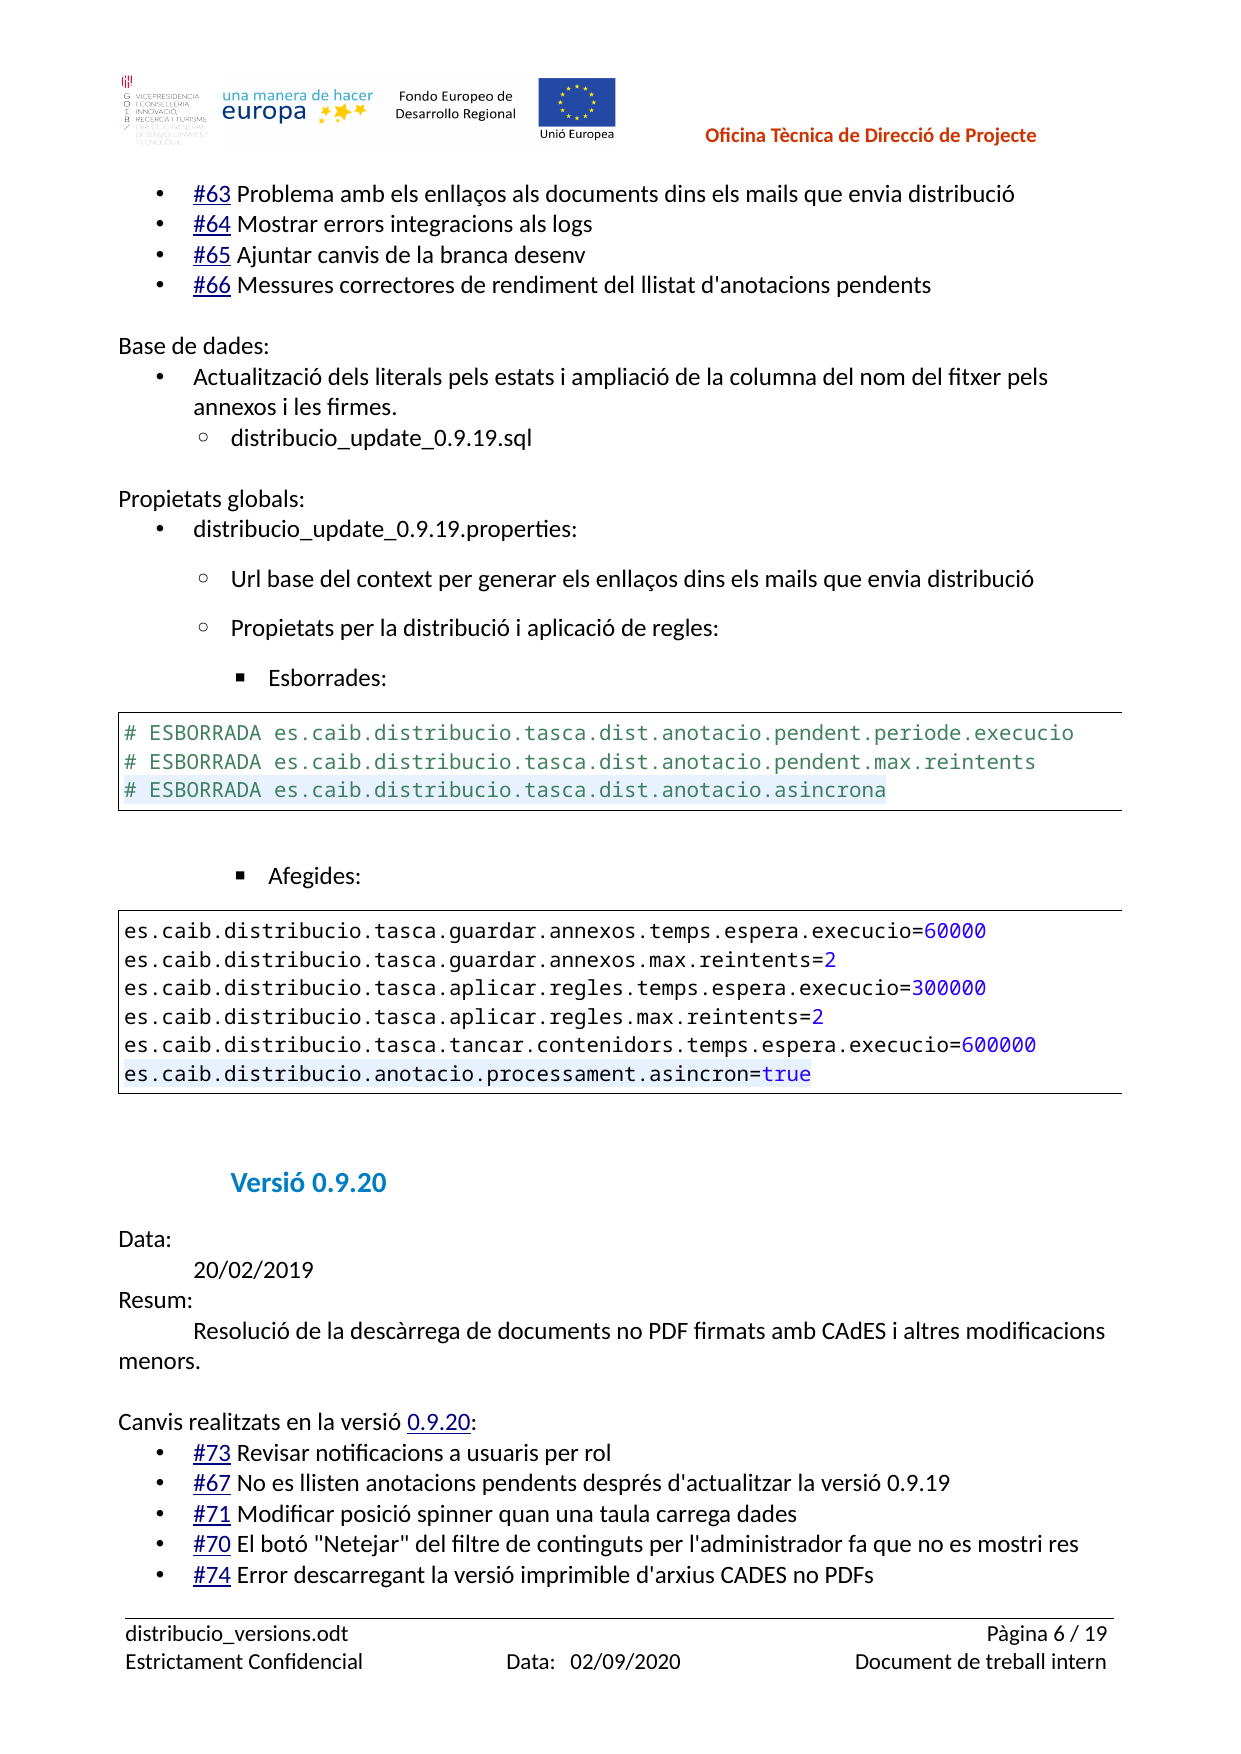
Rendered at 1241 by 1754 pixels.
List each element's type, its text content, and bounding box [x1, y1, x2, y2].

text Canvis realitzats en la versió 0.9.20: [118, 1407, 1122, 1437]
text Data: [118, 1223, 1122, 1254]
list #74 Error descarregant la versió imprimible d'arxius CADES no PDFs [156, 1559, 1122, 1590]
subtitle Versió 0.9.20 [153, 1164, 1122, 1200]
picture [219, 73, 621, 147]
list #64 Mostrar errors integracions als logs [156, 208, 1122, 239]
list Afegides: [231, 860, 1122, 891]
text Propietats globals: [118, 483, 1122, 513]
list #67 No es llisten anotacions pendents després d'actualitzar la versió 0.9.19 [156, 1468, 1122, 1498]
list Esborrades: [231, 662, 1122, 693]
list Url base del context per generar els enllaços dins els mails que envia distribució [193, 563, 1122, 593]
list #71 Modificar posició spinner quan una taula carrega dades [156, 1498, 1122, 1529]
picture [118, 73, 213, 147]
list #70 El botó "Netejar" del filtre de continguts per l'administrador fa que no es mostri res [156, 1529, 1122, 1559]
text Resum: [118, 1284, 1122, 1315]
list distribucio_update_0.9.19.properties: [156, 513, 1122, 544]
list #73 Revisar notificacions a usuaris per rol [156, 1437, 1122, 1468]
table_header es.caib.distribucio.tasca.guardar.annexos.temps.espera.execucio=60000 es.caib.distribucio.tasca.guardar.annexos.max.reintents=2 es.caib.distribucio.tasca.aplicar.regles.temps.espera.execucio=300000 es.caib.distribucio.tasca.aplicar.regles.max.reintents=2 es.caib.distribucio.tasca.tancar.contenidors.temps.espera.execucio=600000 es.caib.distribucio.anotacio.processament.asincron=true [119, 911, 1122, 1093]
text Base de dades: [118, 330, 1122, 361]
list Propietats per la distribució i aplicació de regles: [193, 613, 1122, 643]
text Resolució de la descàrrega de documents no PDF firmats amb CAdES i altres modificacions menors. [118, 1315, 1122, 1376]
table_header # ESBORRADA es.caib.distribucio.tasca.dist.anotacio.pendent.periode.execucio # ESBORRADA es.caib.distribucio.tasca.dist.anotacio.pendent.max.reintents # ESBORRADA es.caib.distribucio.tasca.dist.anotacio.asincrona [119, 713, 1122, 809]
list #63 Problema amb els enllaços als documents dins els mails que envia distribució [156, 178, 1122, 208]
list #65 Ajuntar canvis de la branca desenv [156, 239, 1122, 269]
list #66 Messures correctores de rendiment del llistat d'anotacions pendents [156, 269, 1122, 300]
list distribucio_update_0.9.19.sql [193, 422, 1122, 452]
text 20/02/2019 [118, 1254, 1122, 1284]
list Actualització dels literals pels estats i ampliació de la columna del nom del fitxer pels annexos i les firmes. [156, 361, 1122, 422]
